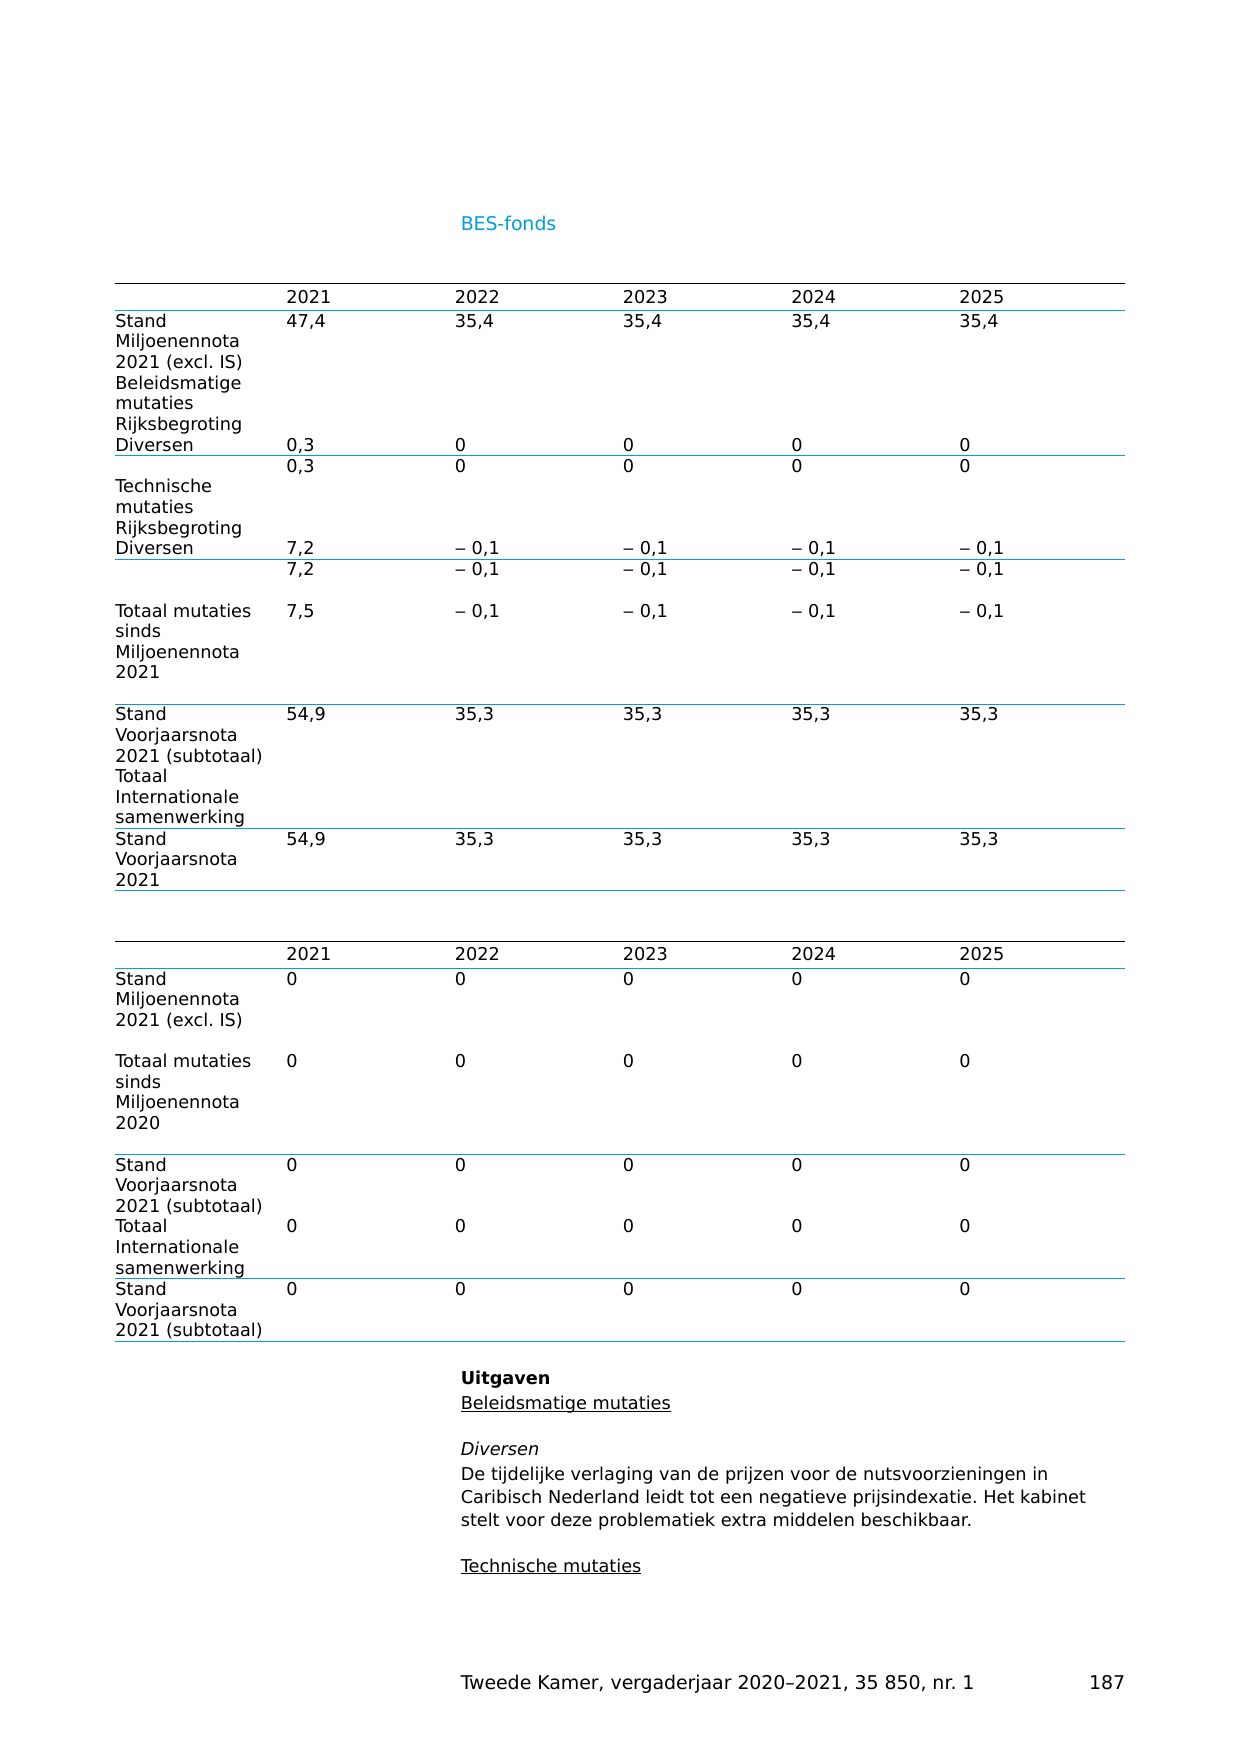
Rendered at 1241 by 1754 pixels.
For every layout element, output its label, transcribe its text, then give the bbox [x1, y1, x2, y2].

text Uitgaven [461, 1366, 1125, 1389]
table_cell [956, 683, 1125, 704]
table_cell 0 [283, 1155, 452, 1216]
table_cell [452, 414, 620, 434]
table_cell 35,3 [788, 705, 956, 766]
table_cell [115, 284, 283, 310]
table_cell Totaal mutaties sinds Miljoenennota 2020 [115, 1051, 283, 1133]
table_cell [452, 1134, 620, 1154]
table_cell [620, 580, 788, 601]
table_cell [283, 580, 452, 601]
table_cell [452, 766, 620, 828]
table_cell [788, 1134, 956, 1154]
table_cell 0 [620, 435, 788, 455]
table_cell [115, 942, 283, 968]
table_cell [956, 518, 1125, 538]
table_cell 0 [620, 1216, 788, 1278]
table_cell ‒ 0,1 [956, 538, 1125, 559]
table_cell [620, 1030, 788, 1051]
table_cell [956, 1134, 1125, 1154]
table_cell 0 [788, 1279, 956, 1341]
table_cell Technische mutaties [115, 476, 283, 518]
table_cell 0 [956, 1216, 1125, 1278]
table_cell 0 [620, 969, 788, 1030]
table_cell ‒ 0,1 [788, 560, 956, 580]
table_cell 47,4 [283, 311, 452, 373]
table_cell 35,4 [452, 311, 620, 373]
table_header BES-FONDS: NIET-BELASTINGONTVANGSTEN [115, 916, 1125, 941]
table_cell 2024 [788, 942, 956, 968]
table_cell ‒ 0,1 [788, 538, 956, 559]
table_cell [956, 580, 1125, 601]
table_cell [283, 518, 452, 538]
table_cell [788, 518, 956, 538]
table_cell 0 [452, 435, 620, 455]
table_cell [620, 683, 788, 704]
table_cell 0 [956, 969, 1125, 1030]
table_cell Diversen [115, 538, 283, 559]
table_cell ‒ 0,1 [452, 538, 620, 559]
text Beleidsmatige mutaties [461, 1391, 1125, 1414]
table_cell 35,4 [620, 311, 788, 373]
table_cell 0 [283, 1216, 452, 1278]
table_cell 0 [788, 435, 956, 455]
table_cell 35,3 [452, 705, 620, 766]
table_cell ‒ 0,1 [620, 601, 788, 683]
table_cell [620, 518, 788, 538]
table_cell [788, 1030, 956, 1051]
table_cell Beleidsmatige mutaties [115, 373, 283, 414]
table_cell 2024 [788, 284, 956, 310]
table_cell ‒ 0,1 [788, 601, 956, 683]
table_cell [788, 766, 956, 828]
table_cell 0 [620, 456, 788, 476]
table_cell 0 [620, 1279, 788, 1341]
table_cell [788, 476, 956, 518]
table_cell 7,2 [283, 538, 452, 559]
table_cell 0,3 [283, 456, 452, 476]
table_cell 0 [452, 1216, 620, 1278]
table_cell Stand Voorjaarsnota 2021 (subtotaal) [115, 705, 283, 766]
table_cell 54,9 [283, 829, 452, 890]
table_cell 0 [452, 456, 620, 476]
table_cell 0 [283, 1051, 452, 1133]
table_cell 0 [620, 1155, 788, 1216]
table_cell [283, 1134, 452, 1154]
table_cell 35,3 [788, 829, 956, 890]
table_cell [620, 414, 788, 434]
table_cell [452, 1030, 620, 1051]
table_cell 0 [452, 1051, 620, 1133]
table_cell ‒ 0,1 [956, 560, 1125, 580]
table_cell [452, 580, 620, 601]
table_cell [283, 476, 452, 518]
table_cell [956, 373, 1125, 414]
table_cell Totaal mutaties sinds Miljoenennota 2021 [115, 601, 283, 683]
table_cell 0,3 [283, 435, 452, 455]
table_cell [956, 476, 1125, 518]
table_cell [283, 766, 452, 828]
table_cell ‒ 0,1 [620, 560, 788, 580]
table_cell 0 [283, 969, 452, 1030]
table_cell Rijksbegroting [115, 518, 283, 538]
table_cell 0 [620, 1051, 788, 1133]
table_cell 0 [956, 435, 1125, 455]
table_cell 2021 [283, 284, 452, 310]
table_cell 2022 [452, 284, 620, 310]
table_cell 0 [452, 969, 620, 1030]
table_cell 54,9 [283, 705, 452, 766]
table_cell [283, 414, 452, 434]
table_cell 7,2 [283, 560, 452, 580]
table_cell [452, 373, 620, 414]
table_cell 2021 [283, 942, 452, 968]
table_cell [452, 683, 620, 704]
table_cell [788, 683, 956, 704]
table_cell [283, 1030, 452, 1051]
table_cell 35,3 [620, 705, 788, 766]
table_cell 0 [788, 456, 956, 476]
table_cell 2023 [620, 284, 788, 310]
table_cell ‒ 0,1 [452, 601, 620, 683]
table_cell 0 [956, 1279, 1125, 1341]
table_cell 0 [956, 1155, 1125, 1216]
table_cell [115, 560, 283, 580]
table_cell Totaal Internationale samenwerking [115, 1216, 283, 1278]
table_cell [115, 456, 283, 476]
text Technische mutaties [461, 1554, 1125, 1577]
table_cell ‒ 0,1 [620, 538, 788, 559]
text Diversen [461, 1437, 1125, 1460]
table_cell 35,3 [452, 829, 620, 890]
table_cell 0 [788, 1216, 956, 1278]
table_cell [115, 1134, 283, 1154]
table_cell Stand Voorjaarsnota 2021 (subtotaal) [115, 1155, 283, 1216]
table_cell [620, 1134, 788, 1154]
table_cell ‒ 0,1 [452, 560, 620, 580]
table_cell [956, 1030, 1125, 1051]
table_cell Stand Voorjaarsnota 2021 [115, 829, 283, 890]
table_cell [956, 414, 1125, 434]
table_cell Stand Miljoenennota 2021 (excl. IS) [115, 311, 283, 373]
table_cell 2025 [956, 942, 1125, 968]
table_cell 0 [283, 1279, 452, 1341]
table_cell 0 [788, 969, 956, 1030]
table_cell 35,4 [956, 311, 1125, 373]
table_header BES-FONDS: UITGAVEN [115, 258, 1125, 283]
table_cell [620, 476, 788, 518]
table_cell Totaal Internationale samenwerking [115, 766, 283, 828]
table_cell [452, 476, 620, 518]
table_cell Rijksbegroting [115, 414, 283, 434]
table_cell 2025 [956, 284, 1125, 310]
table_cell 0 [452, 1279, 620, 1341]
table_cell [788, 580, 956, 601]
table_cell [620, 766, 788, 828]
table_cell [283, 373, 452, 414]
table_cell 7,5 [283, 601, 452, 683]
table_cell 35,4 [788, 311, 956, 373]
table_cell [283, 683, 452, 704]
table_cell 0 [788, 1155, 956, 1216]
title BES-fonds [461, 213, 1125, 235]
table_cell 2023 [620, 942, 788, 968]
table_cell [115, 1030, 283, 1051]
table_cell 0 [452, 1155, 620, 1216]
table_cell 35,3 [620, 829, 788, 890]
table_cell [956, 766, 1125, 828]
table_cell 0 [956, 456, 1125, 476]
table_cell 35,3 [956, 829, 1125, 890]
table_cell 2022 [452, 942, 620, 968]
table_cell [620, 373, 788, 414]
table_cell ‒ 0,1 [956, 601, 1125, 683]
table_cell [788, 373, 956, 414]
table_cell [115, 683, 283, 704]
table_cell Diversen [115, 435, 283, 455]
table_cell [788, 414, 956, 434]
table_cell 0 [956, 1051, 1125, 1133]
table_cell Stand Voorjaarsnota 2021 (subtotaal) [115, 1279, 283, 1341]
text De tijdelijke verlaging van de prijzen voor de nutsvoorzieningen in Caribisch Nederland leidt tot een negatieve prijsindexatie. Het kabinet stelt voor deze problematiek extra middelen beschikbaar. [461, 1462, 1125, 1531]
table_cell Stand Miljoenennota 2021 (excl. IS) [115, 969, 283, 1030]
table_cell [115, 580, 283, 601]
table_cell [452, 518, 620, 538]
table_cell 35,3 [956, 705, 1125, 766]
table_cell 0 [788, 1051, 956, 1133]
